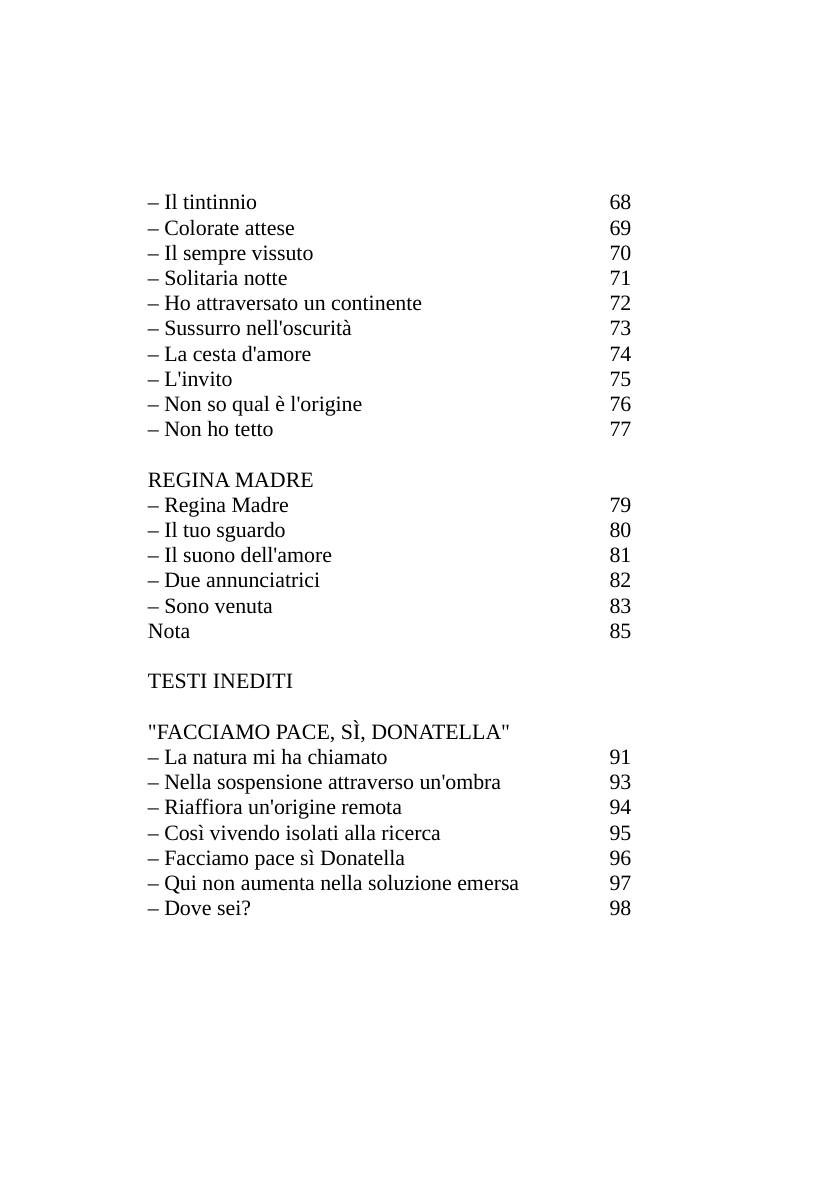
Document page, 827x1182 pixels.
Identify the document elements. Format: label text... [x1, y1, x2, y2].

text – Regina Madre 79 [88, 492, 738, 517]
text – Solitaria notte 71 [88, 265, 738, 290]
text – Qui non aumenta nella soluzione emersa 97 [88, 870, 738, 895]
text – Ho attraversato un continente 72 [88, 290, 738, 315]
text TESTI INEDITI [88, 668, 738, 693]
text – La natura mi ha chiamato 91 [88, 744, 738, 769]
text "FACCIAMO PACE, Sì, DONATELLA" [88, 719, 738, 744]
text – Il tintinnio 68 [88, 189, 738, 214]
text – Non ho tetto 77 [88, 416, 738, 441]
text Nota 85 [88, 618, 738, 643]
text – Colorate attese 69 [88, 214, 738, 240]
text – Riaffiora un'origine remota 94 [88, 794, 738, 819]
text – L'invito 75 [88, 366, 738, 391]
text – Facciamo pace sì Donatella 96 [88, 845, 738, 870]
text – Il suono dell'amore 81 [88, 542, 738, 567]
text – Due annunciatrici 82 [88, 567, 738, 593]
text – La cesta d'amore 74 [88, 341, 738, 366]
text – Sussurro nell'oscurità 73 [88, 315, 738, 341]
text – Nella sospensione attraverso un'ombra 93 [88, 769, 738, 794]
text REGINA MADRE [88, 467, 738, 492]
text – Sono venuta 83 [88, 593, 738, 618]
text – Dove sei? 98 [88, 895, 738, 920]
text – Il sempre vissuto 70 [88, 240, 738, 265]
text – Così vivendo isolati alla ricerca 95 [88, 819, 738, 845]
text – Non so qual è l'origine 76 [88, 391, 738, 416]
text – Il tuo sguardo 80 [88, 517, 738, 542]
